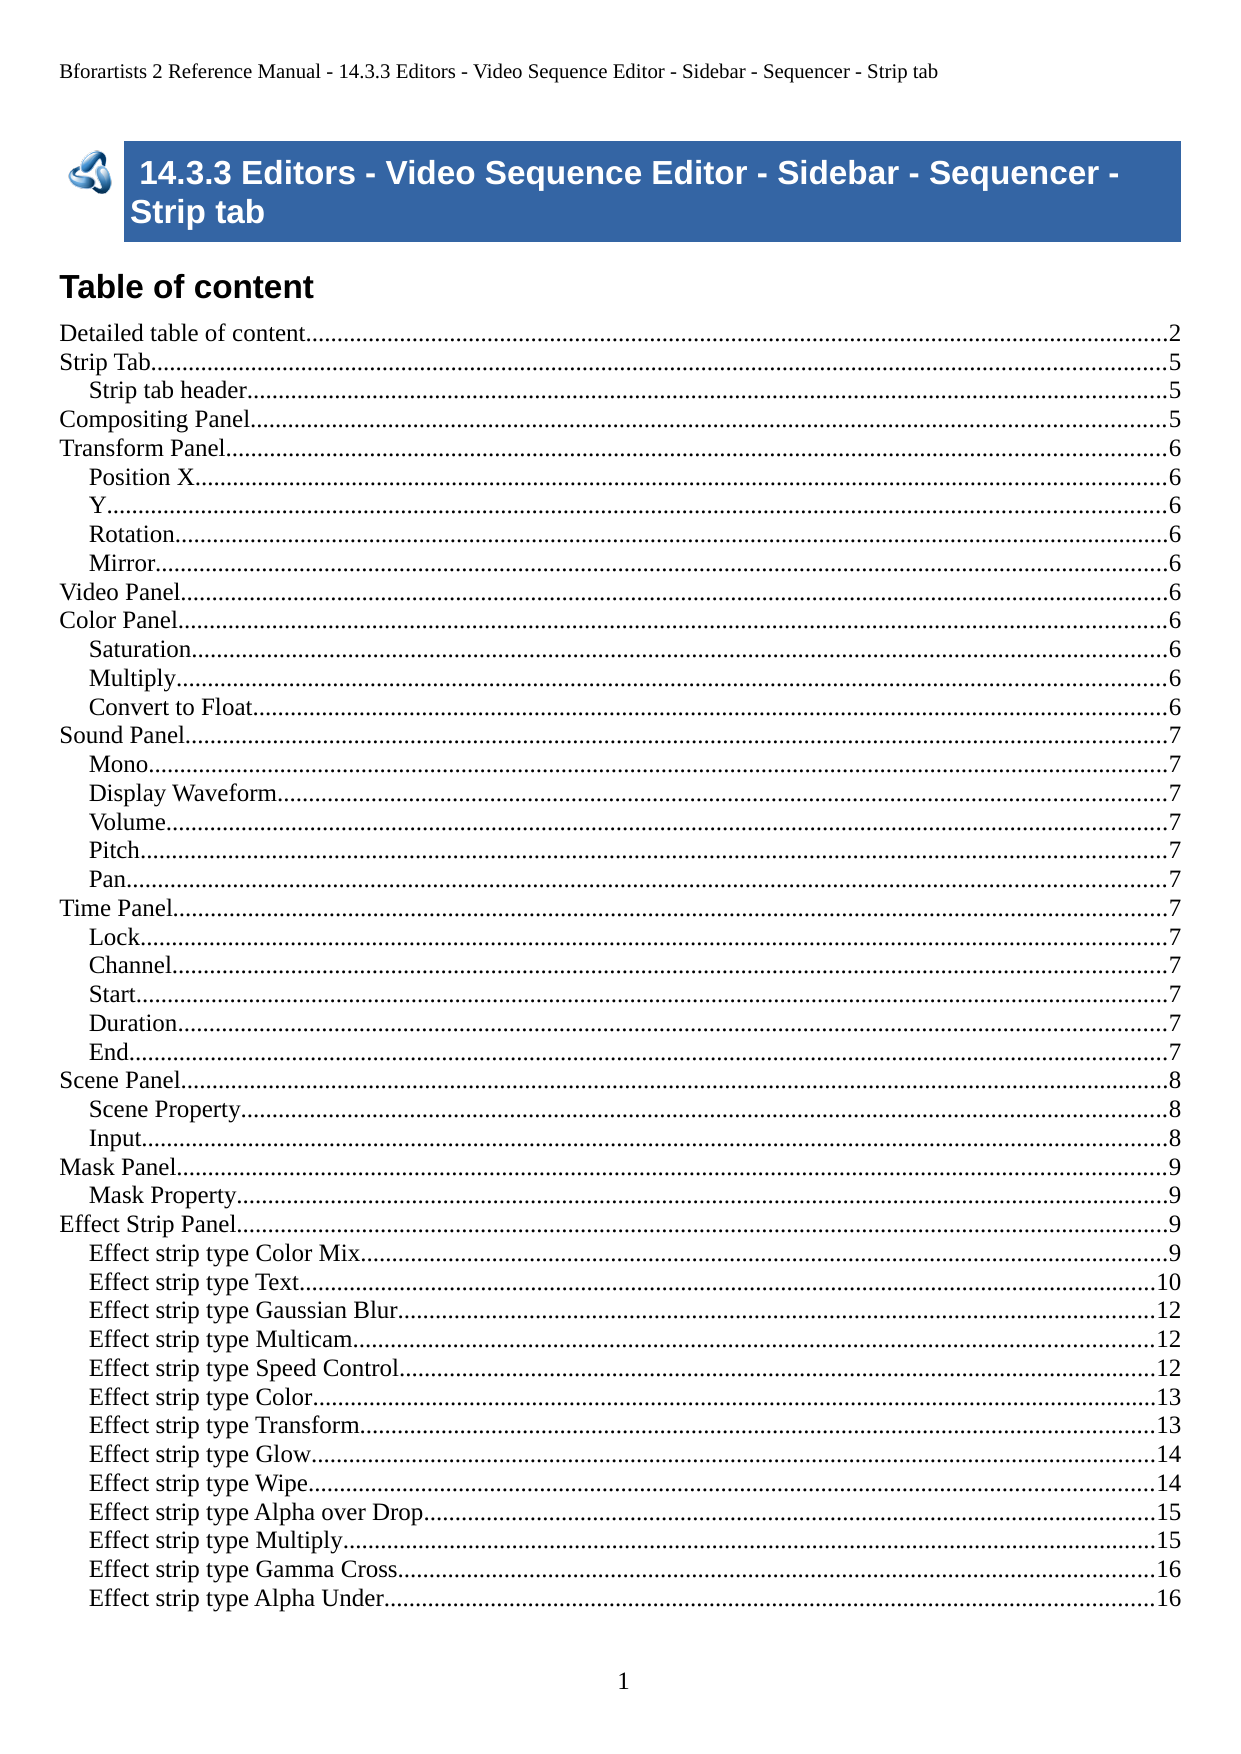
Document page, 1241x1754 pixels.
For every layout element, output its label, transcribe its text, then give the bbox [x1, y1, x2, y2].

text Strip tab header 5 [88, 375, 1181, 404]
text Pan 7 [88, 864, 1181, 893]
text Effect strip type Multiply 15 [88, 1525, 1181, 1554]
text Scene Panel 8 [59, 1065, 1181, 1094]
text Channel 7 [88, 950, 1181, 979]
text Effect strip type Alpha Under 16 [88, 1583, 1181, 1612]
text Duration 7 [88, 1008, 1181, 1037]
text Effect strip type Speed Control 12 [88, 1353, 1181, 1382]
text Effect strip type Multicam 12 [88, 1324, 1181, 1353]
text Effect strip type Color Mix 9 [88, 1238, 1181, 1267]
text Effect strip type Gamma Cross 16 [88, 1554, 1181, 1583]
text Sound Panel 7 [59, 720, 1181, 749]
text End 7 [88, 1037, 1181, 1065]
text Effect strip type Alpha over Drop 15 [88, 1497, 1181, 1525]
text Effect strip type Glow 14 [88, 1439, 1181, 1468]
text Y 6 [88, 490, 1181, 519]
text Volume 7 [88, 807, 1181, 835]
table_header [59, 141, 124, 242]
text Display Waveform 7 [88, 778, 1181, 807]
text Strip Tab 5 [59, 347, 1181, 375]
text Effect strip type Wipe 14 [88, 1468, 1181, 1497]
picture [65, 147, 114, 197]
text Compositing Panel 5 [59, 404, 1181, 433]
text Scene Property 8 [88, 1094, 1181, 1123]
text Multiply 6 [88, 663, 1181, 692]
text Start 7 [88, 979, 1181, 1008]
text Position X 6 [88, 462, 1181, 490]
text Lock 7 [88, 922, 1181, 950]
text Mask Panel 9 [59, 1152, 1181, 1180]
text Color Panel 6 [59, 605, 1181, 634]
text Mono 7 [88, 749, 1181, 778]
text Effect strip type Transform 13 [88, 1410, 1181, 1439]
text Time Panel 7 [59, 893, 1181, 922]
text Mask Property 9 [88, 1180, 1181, 1209]
text Input 8 [88, 1123, 1181, 1152]
text Effect strip type Gaussian Blur 12 [88, 1295, 1181, 1324]
text Transform Panel 6 [59, 433, 1181, 462]
text Mirror 6 [88, 548, 1181, 577]
text Effect Strip Panel 9 [59, 1209, 1181, 1238]
text Detailed table of content 2 [59, 318, 1181, 347]
text Effect strip type Color 13 [88, 1382, 1181, 1410]
text Effect strip type Text 10 [88, 1267, 1181, 1295]
text Pitch 7 [88, 835, 1181, 864]
subtitle Table of content [59, 267, 1181, 305]
text Saturation 6 [88, 634, 1181, 663]
text Rotation 6 [88, 519, 1181, 548]
text Video Panel 6 [59, 577, 1181, 605]
table_header 14.3.3 Editors - Video Sequence Editor - Sidebar - Sequencer - Strip tab [124, 141, 1181, 242]
text Convert to Float 6 [88, 692, 1181, 720]
